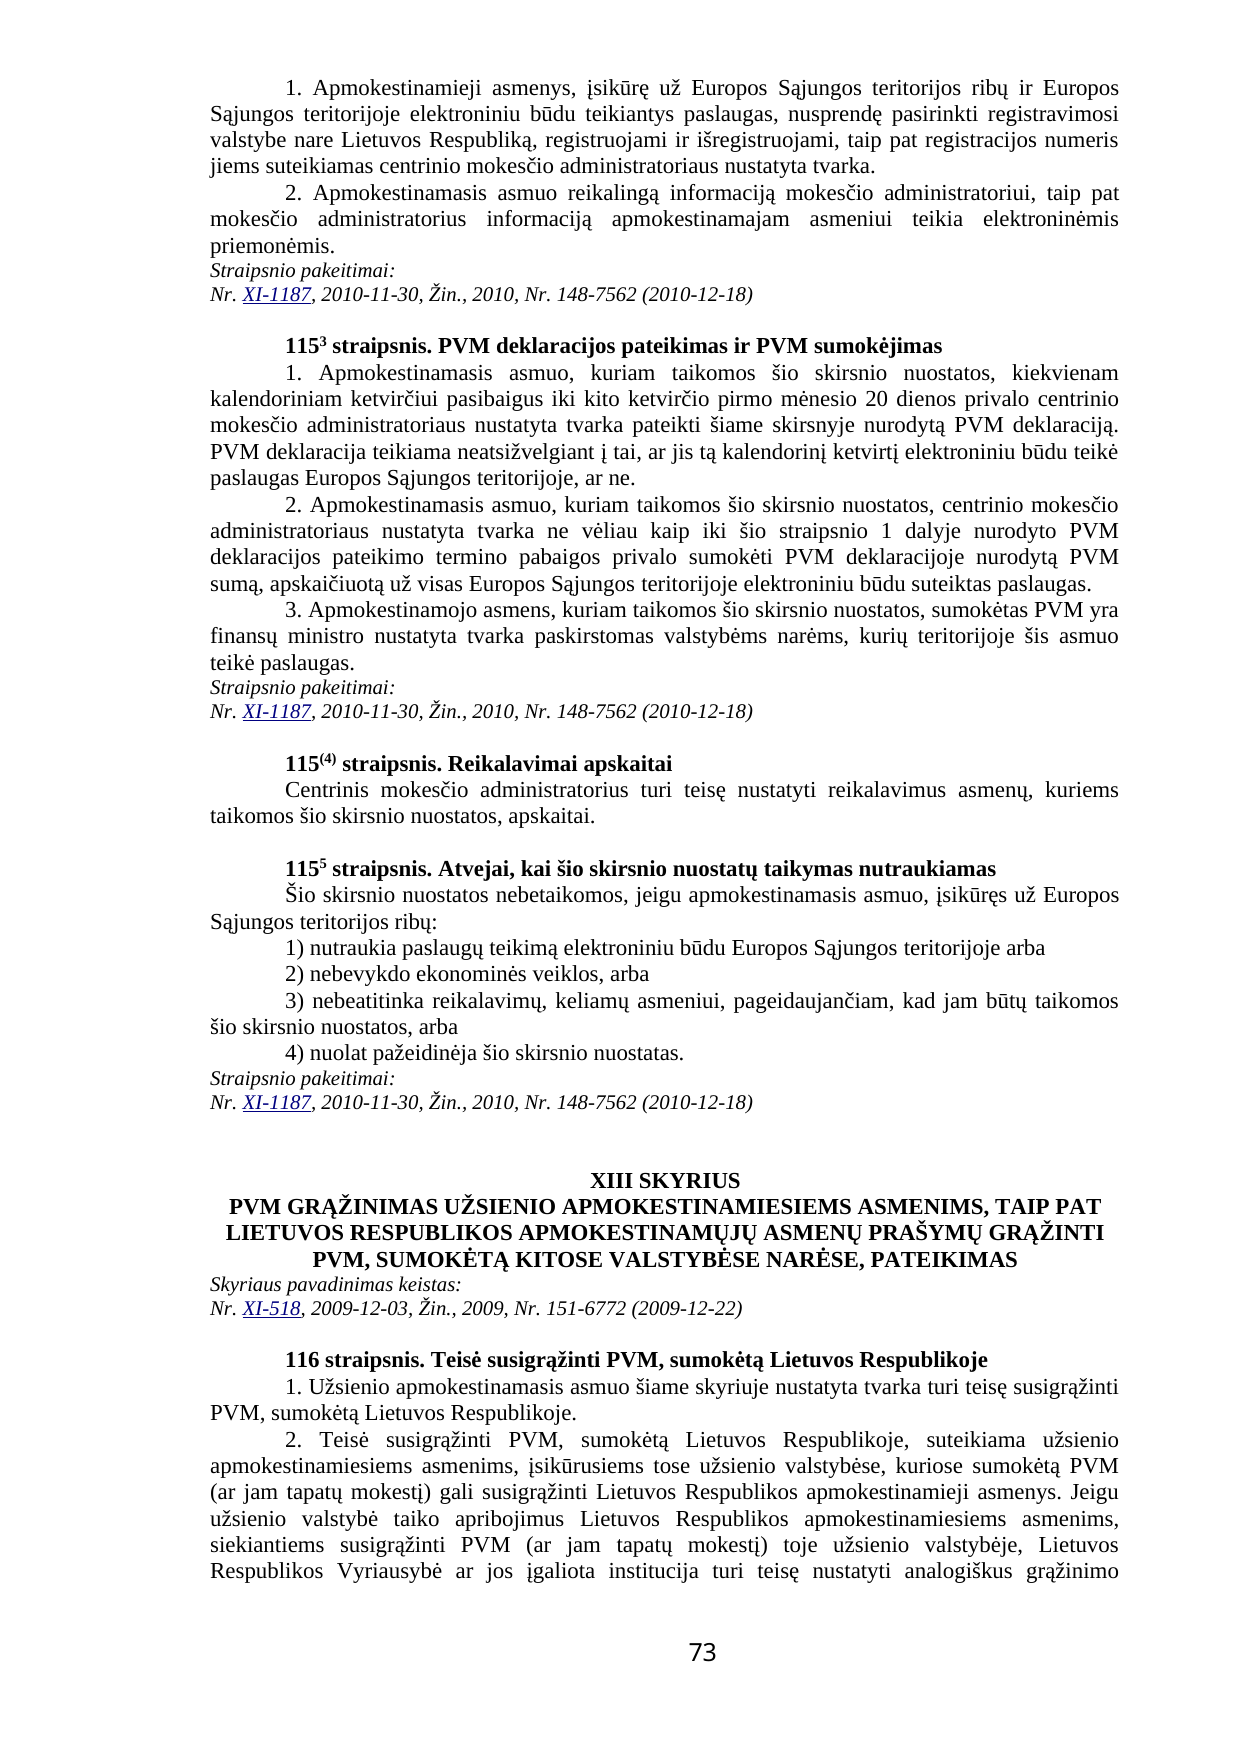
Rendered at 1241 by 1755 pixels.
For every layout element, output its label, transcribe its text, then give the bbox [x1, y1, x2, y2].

text 2. Apmokestinamasis asmuo reikalingą informaciją mokesčio administratoriui, taip pat mokesčio administratorius informaciją apmokestinamajam asmeniui teikia elektroninėmis priemonėmis. [210, 179, 1120, 258]
text 115(4) straipsnis. Reikalavimai apskaitai [210, 749, 1120, 776]
text Skyriaus pavadinimas keistas: [210, 1272, 1120, 1296]
text 116 straipsnis. Teisė susigrąžinti PVM, sumokėtą Lietuvos Respublikoje [210, 1347, 1120, 1373]
text Nr. XI-1187, 2010-11-30, Žin., 2010, Nr. 148-7562 (2010-12-18) [210, 1090, 1120, 1114]
text 1. Užsienio apmokestinamasis asmuo šiame skyriuje nustatyta tvarka turi teisę susigrąžinti PVM, sumokėtą Lietuvos Respublikoje. [210, 1373, 1120, 1426]
text 1153 straipsnis. PVM deklaracijos pateikimas ir PVM sumokėjimas [210, 332, 1120, 359]
text Straipsnio pakeitimai: [210, 258, 1120, 282]
text Nr. XI-1187, 2010-11-30, Žin., 2010, Nr. 148-7562 (2010-12-18) [210, 699, 1120, 723]
text Šio skirsnio nuostatos nebetaikomos, jeigu apmokestinamasis asmuo, įsikūręs už Europos Sąjungos teritorijos ribų: [210, 881, 1120, 934]
text XIII SKYRIUS [210, 1167, 1120, 1193]
text 2) nebevykdo ekonominės veiklos, arba [210, 960, 1120, 987]
text 2. Apmokestinamasis asmuo, kuriam taikomos šio skirsnio nuostatos, centrinio mokesčio administratoriaus nustatyta tvarka ne vėliau kaip iki šio straipsnio 1 dalyje nurodyto PVM deklaracijos pateikimo termino pabaigos privalo sumokėti PVM deklaracijoje nurodytą PVM sumą, apskaičiuotą už visas Europos Sąjungos teritorijoje elektroniniu būdu suteiktas paslaugas. [210, 491, 1120, 596]
text 2. Teisė susigrąžinti PVM, sumokėtą Lietuvos Respublikoje, suteikiama užsienio apmokestinamiesiems asmenims, įsikūrusiems tose užsienio valstybėse, kuriose sumokėtą PVM (ar jam tapatų mokestį) gali susigrąžinti Lietuvos Respublikos apmokestinamieji asmenys. Jeigu užsienio valstybė taiko apribojimus Lietuvos Respublikos apmokestinamiesiems asmenims, siekiantiems susigrąžinti PVM (ar jam tapatų mokestį) toje užsienio valstybėje, Lietuvos Respublikos Vyriausybė ar jos įgaliota institucija turi teisę nustatyti analogiškus grąžinimo [210, 1426, 1120, 1584]
text Straipsnio pakeitimai: [210, 1066, 1120, 1090]
text 1155 straipsnis. Atvejai, kai šio skirsnio nuostatų taikymas nutraukiamas [210, 855, 1120, 881]
text 3. Apmokestinamojo asmens, kuriam taikomos šio skirsnio nuostatos, sumokėtas PVM yra finansų ministro nustatyta tvarka paskirstomas valstybėms narėms, kurių teritorijoje šis asmuo teikė paslaugas. [210, 596, 1120, 675]
text Nr. XI-518, 2009-12-03, Žin., 2009, Nr. 151-6772 (2009-12-22) [210, 1296, 1120, 1320]
text 1. Apmokestinamieji asmenys, įsikūrę už Europos Sąjungos teritorijos ribų ir Europos Sąjungos teritorijoje elektroniniu būdu teikiantys paslaugas, nusprendę pasirinkti registravimosi valstybe nare Lietuvos Respubliką, registruojami ir išregistruojami, taip pat registracijos numeris jiems suteikiamas centrinio mokesčio administratoriaus nustatyta tvarka. [210, 73, 1120, 179]
text Centrinis mokesčio administratorius turi teisę nustatyti reikalavimus asmenų, kuriems taikomos šio skirsnio nuostatos, apskaitai. [210, 776, 1120, 829]
text 1. Apmokestinamasis asmuo, kuriam taikomos šio skirsnio nuostatos, kiekvienam kalendoriniam ketvirčiui pasibaigus iki kito ketvirčio pirmo mėnesio 20 dienos privalo centrinio mokesčio administratoriaus nustatyta tvarka pateikti šiame skirsnyje nurodytą PVM deklaraciją. PVM deklaracija teikiama neatsižvelgiant į tai, ar jis tą kalendorinį ketvirtį elektroniniu būdu teikė paslaugas Europos Sąjungos teritorijoje, ar ne. [210, 359, 1120, 491]
text 3) nebeatitinka reikalavimų, keliamų asmeniui, pageidaujančiam, kad jam būtų taikomos šio skirsnio nuostatos, arba [210, 987, 1120, 1039]
text 1) nutraukia paslaugų teikimą elektroniniu būdu Europos Sąjungos teritorijoje arba [210, 934, 1120, 960]
text PVM GRĄŽINIMAS UŽSIENIO APMOKESTINAMIESIEMS ASMENIMS, TAIP PAT LIETUVOS RESPUBLIKOS APMOKESTINAMŲJŲ ASMENŲ PRAŠYMŲ GRĄŽINTI PVM, SUMOKĖTĄ KITOSE VALSTYBĖSE NARĖSE, PATEIKIMAS [210, 1193, 1120, 1272]
text 4) nuolat pažeidinėja šio skirsnio nuostatas. [210, 1039, 1120, 1066]
text Nr. XI-1187, 2010-11-30, Žin., 2010, Nr. 148-7562 (2010-12-18) [210, 282, 1120, 306]
text Straipsnio pakeitimai: [210, 675, 1120, 699]
